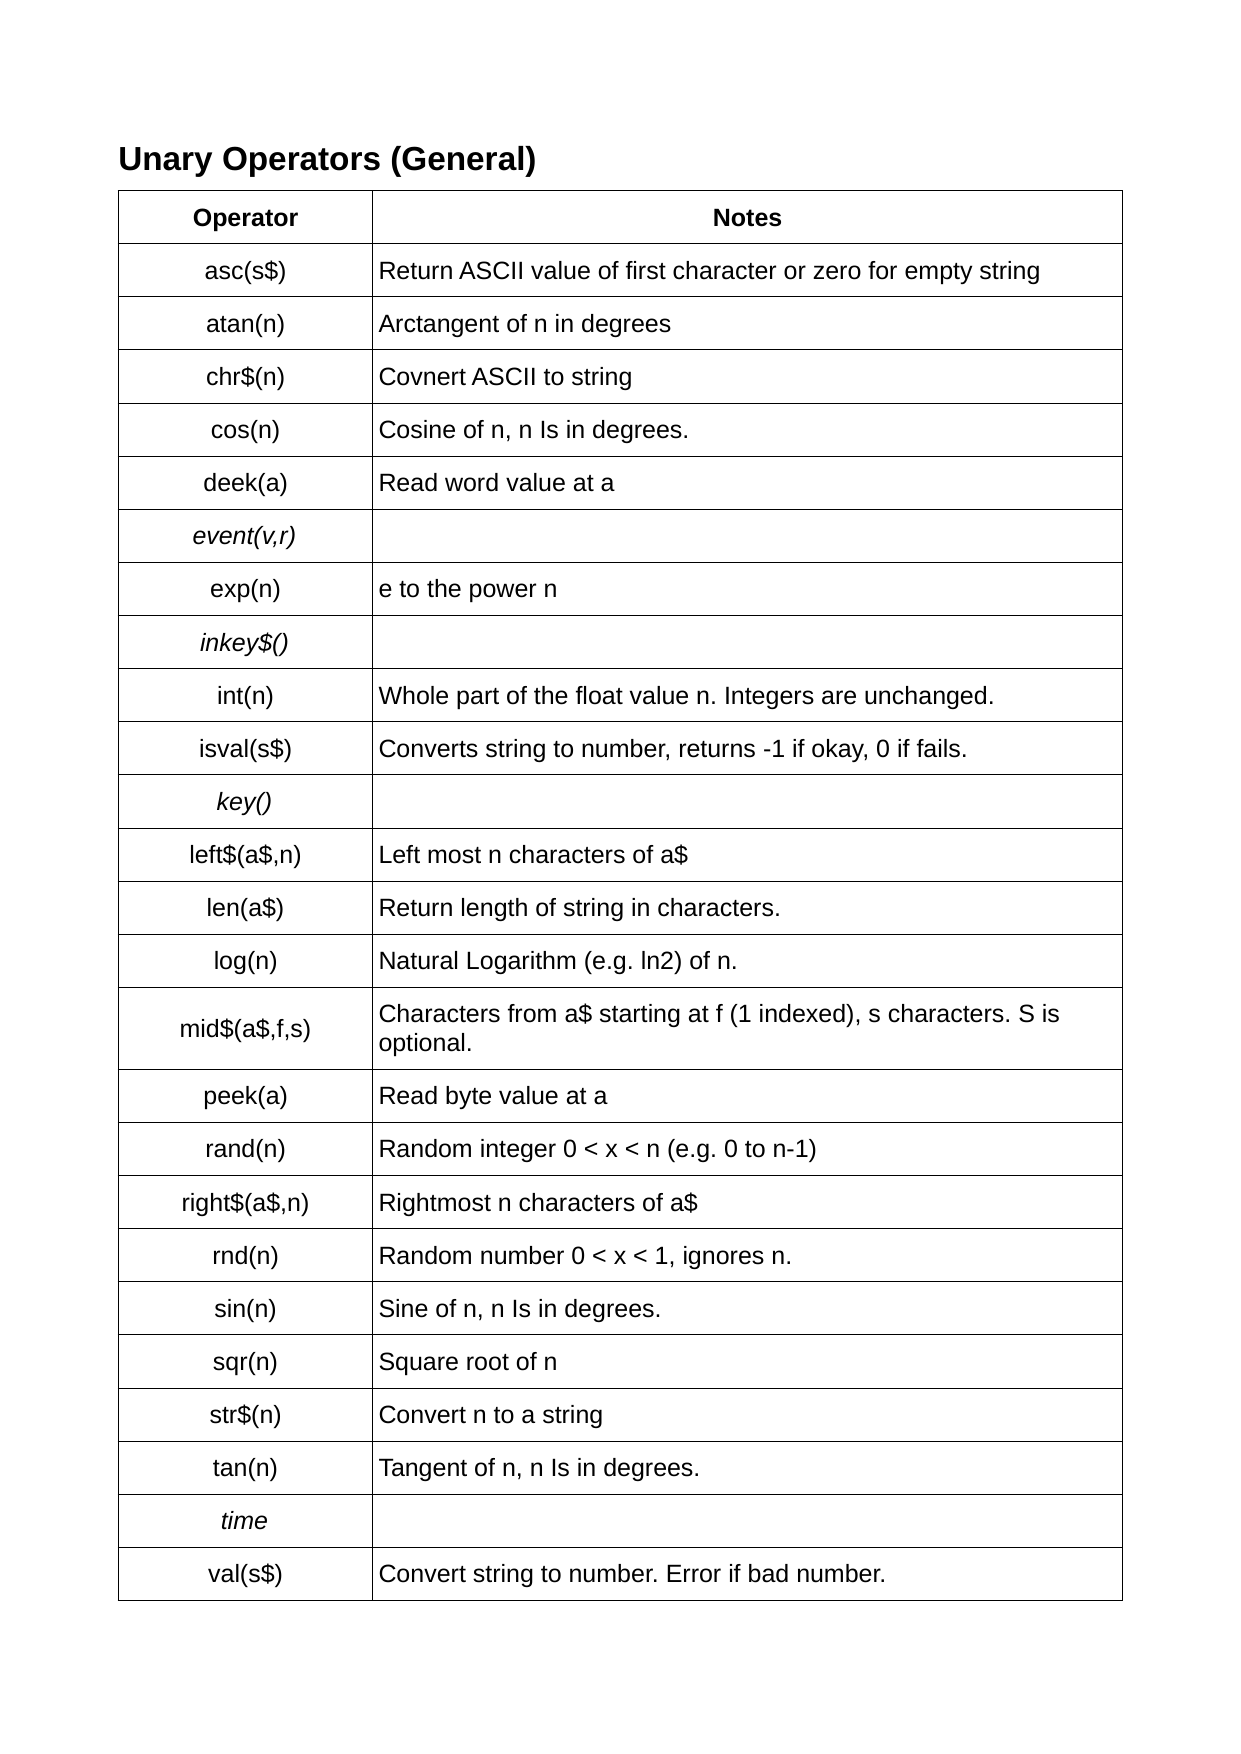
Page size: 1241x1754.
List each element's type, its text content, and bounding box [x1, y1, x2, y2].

table_cell deek(a) [119, 457, 372, 509]
table_cell right$(a$,n) [119, 1176, 372, 1228]
table_cell Return ASCII value of first character or zero for empty string [373, 244, 1122, 296]
table_cell sin(n) [119, 1282, 372, 1334]
table_cell [373, 775, 1122, 827]
table_cell rand(n) [119, 1123, 372, 1175]
table_cell Read word value at a [373, 457, 1122, 509]
table_cell int(n) [119, 669, 372, 721]
table_cell Square root of n [373, 1335, 1122, 1387]
table_cell [373, 510, 1122, 562]
table_cell e to the power n [373, 563, 1122, 615]
table_cell Convert n to a string [373, 1389, 1122, 1441]
table_header Operator [119, 191, 372, 243]
table_cell event(v,r) [119, 510, 372, 562]
table_cell Covnert ASCII to string [373, 350, 1122, 402]
table_cell atan(n) [119, 297, 372, 349]
table_cell asc(s$) [119, 244, 372, 296]
table_cell Return length of string in characters. [373, 882, 1122, 934]
table_cell Random integer 0 < x < n (e.g. 0 to n-1) [373, 1123, 1122, 1175]
table_cell Key() [119, 775, 372, 827]
table_cell Inkey$() [119, 616, 372, 668]
table_cell Read byte value at a [373, 1070, 1122, 1122]
table_cell Left most n characters of a$ [373, 829, 1122, 881]
table_cell Convert string to number. Error if bad number. [373, 1548, 1122, 1600]
table_cell Random number 0 < x < 1, ignores n. [373, 1229, 1122, 1281]
table_cell Natural Logarithm (e.g. ln2) of n. [373, 935, 1122, 987]
table_cell rnd(n) [119, 1229, 372, 1281]
table_cell [373, 616, 1122, 668]
table_cell Rightmost n characters of a$ [373, 1176, 1122, 1228]
table_cell Str$(n) [119, 1389, 372, 1441]
table_cell chr$(n) [119, 350, 372, 402]
table_cell exp(n) [119, 563, 372, 615]
table_cell Converts string to number, returns -1 if okay, 0 if fails. [373, 722, 1122, 774]
table_cell Tangent of n, n Is in degrees. [373, 1442, 1122, 1494]
table_cell Sine of n, n Is in degrees. [373, 1282, 1122, 1334]
table_cell Whole part of the float value n. Integers are unchanged. [373, 669, 1122, 721]
table_header Notes [373, 191, 1122, 243]
table_cell tan(n) [119, 1442, 372, 1494]
table_cell val(s$) [119, 1548, 372, 1600]
table_cell Mid$(a$,f,s) [119, 988, 372, 1069]
table_cell [373, 1495, 1122, 1547]
table_cell peek(a) [119, 1070, 372, 1122]
table_cell Characters from a$ starting at f (1 indexed), s characters. S is optional. [373, 988, 1122, 1069]
table_cell Cosine of n, n Is in degrees. [373, 404, 1122, 456]
table_cell isval(s$) [119, 722, 372, 774]
table_cell sqr(n) [119, 1335, 372, 1387]
table_cell cos(n) [119, 404, 372, 456]
table_cell log(n) [119, 935, 372, 987]
table_cell time [119, 1495, 372, 1547]
table_cell Left$(a$,n) [119, 829, 372, 881]
table_cell Arctangent of n in degrees [373, 297, 1122, 349]
subtitle Unary Operators (General) [118, 139, 1122, 177]
table_cell len(a$) [119, 882, 372, 934]
